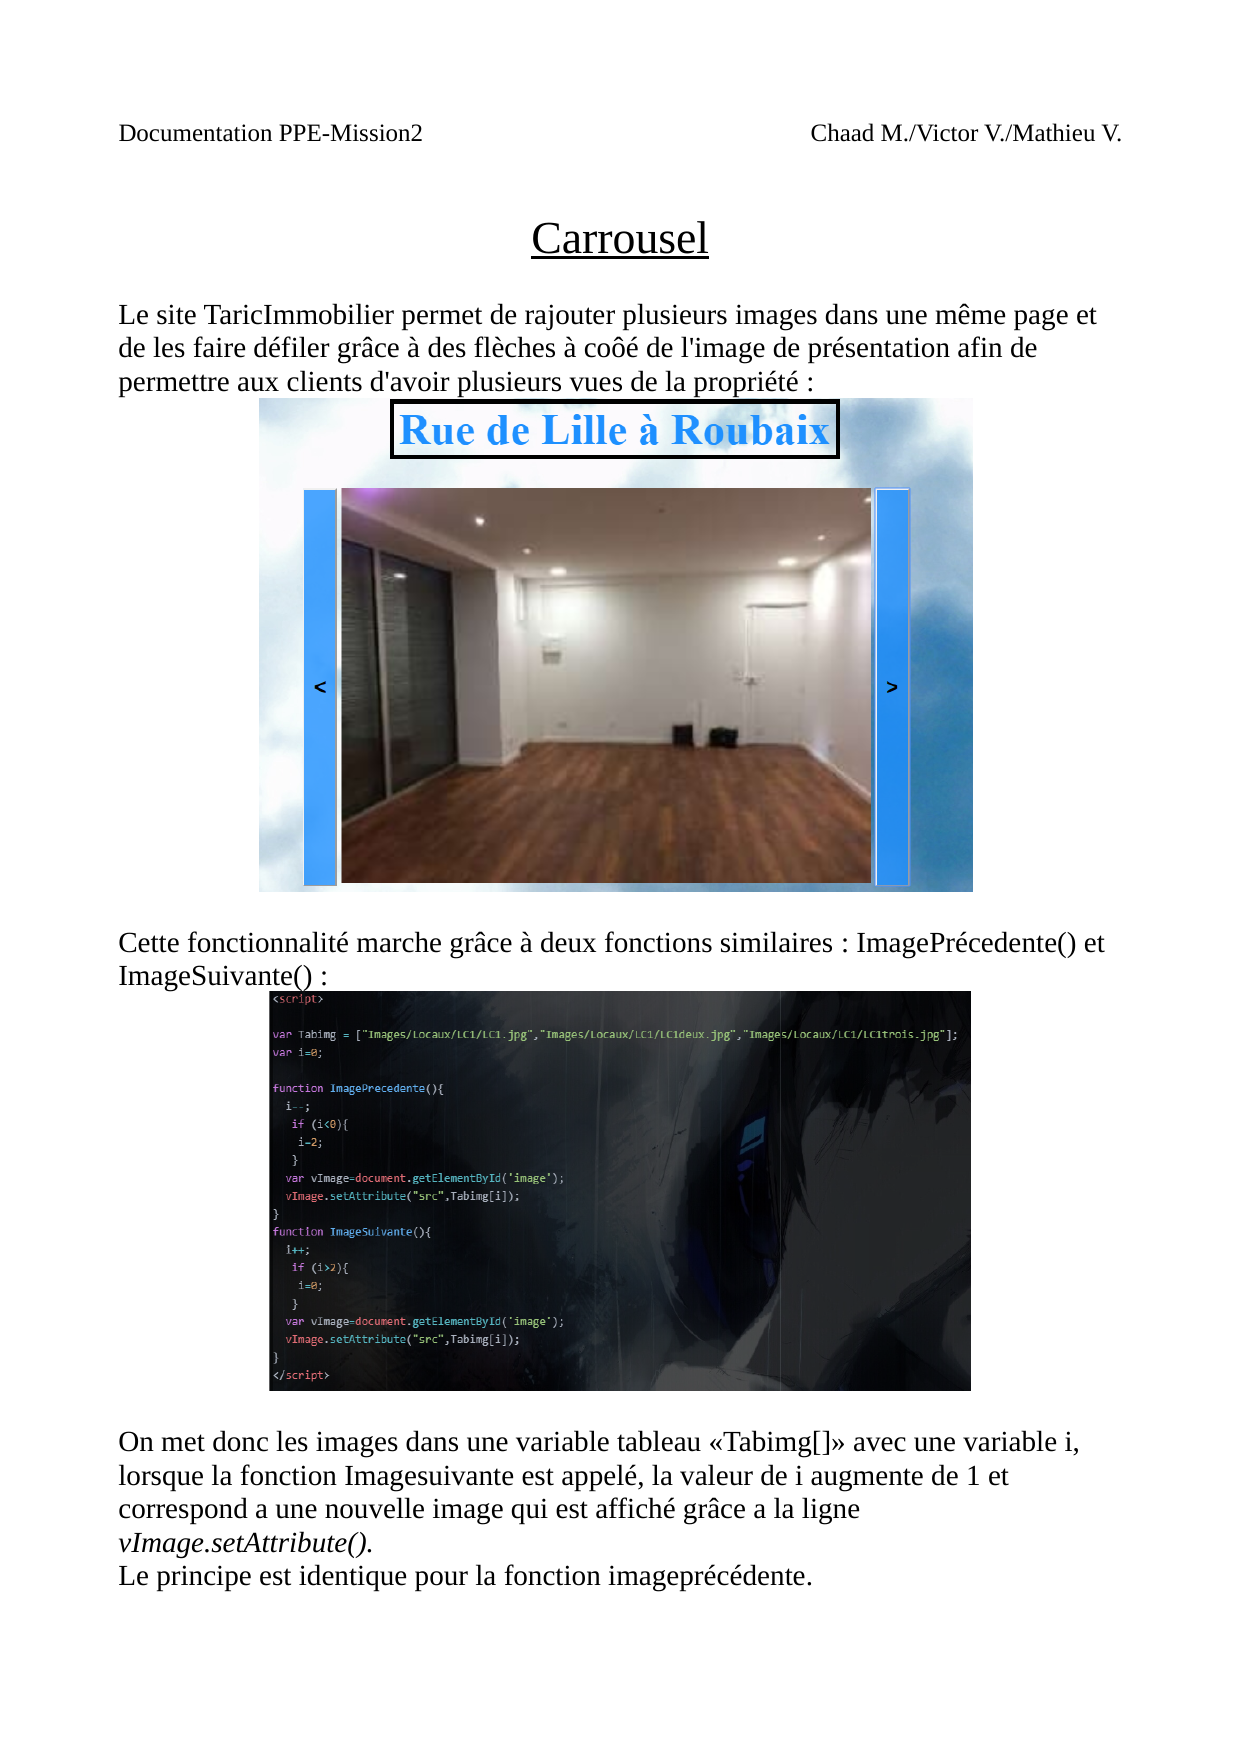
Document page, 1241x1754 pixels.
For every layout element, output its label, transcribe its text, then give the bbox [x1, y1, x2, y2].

text Cette fonctionnalité marche grâce à deux fonctions similaires : ImagePrécedente() et ImageSuivante() : [118, 925, 1122, 992]
text On met donc les images dans une variable tableau «Tabimg[]» avec une variable i, lorsque la fonction Imagesuivante est appelé, la valeur de i augmente de 1 et correspond a une nouvelle image qui est affiché grâce a la ligne vImage.setAttribute(). [118, 1424, 1122, 1558]
text Le site TaricImmobilier permet de rajouter plusieurs images dans une même page et de les faire défiler grâce à des flèches à coôé de l'image de présentation afin de permettre aux clients d'avoir plusieurs vues de la propriété : [118, 297, 1122, 925]
text Carrousel [118, 211, 1122, 263]
text Le principe est identique pour la fonction imageprécédente. [118, 1558, 1122, 1592]
